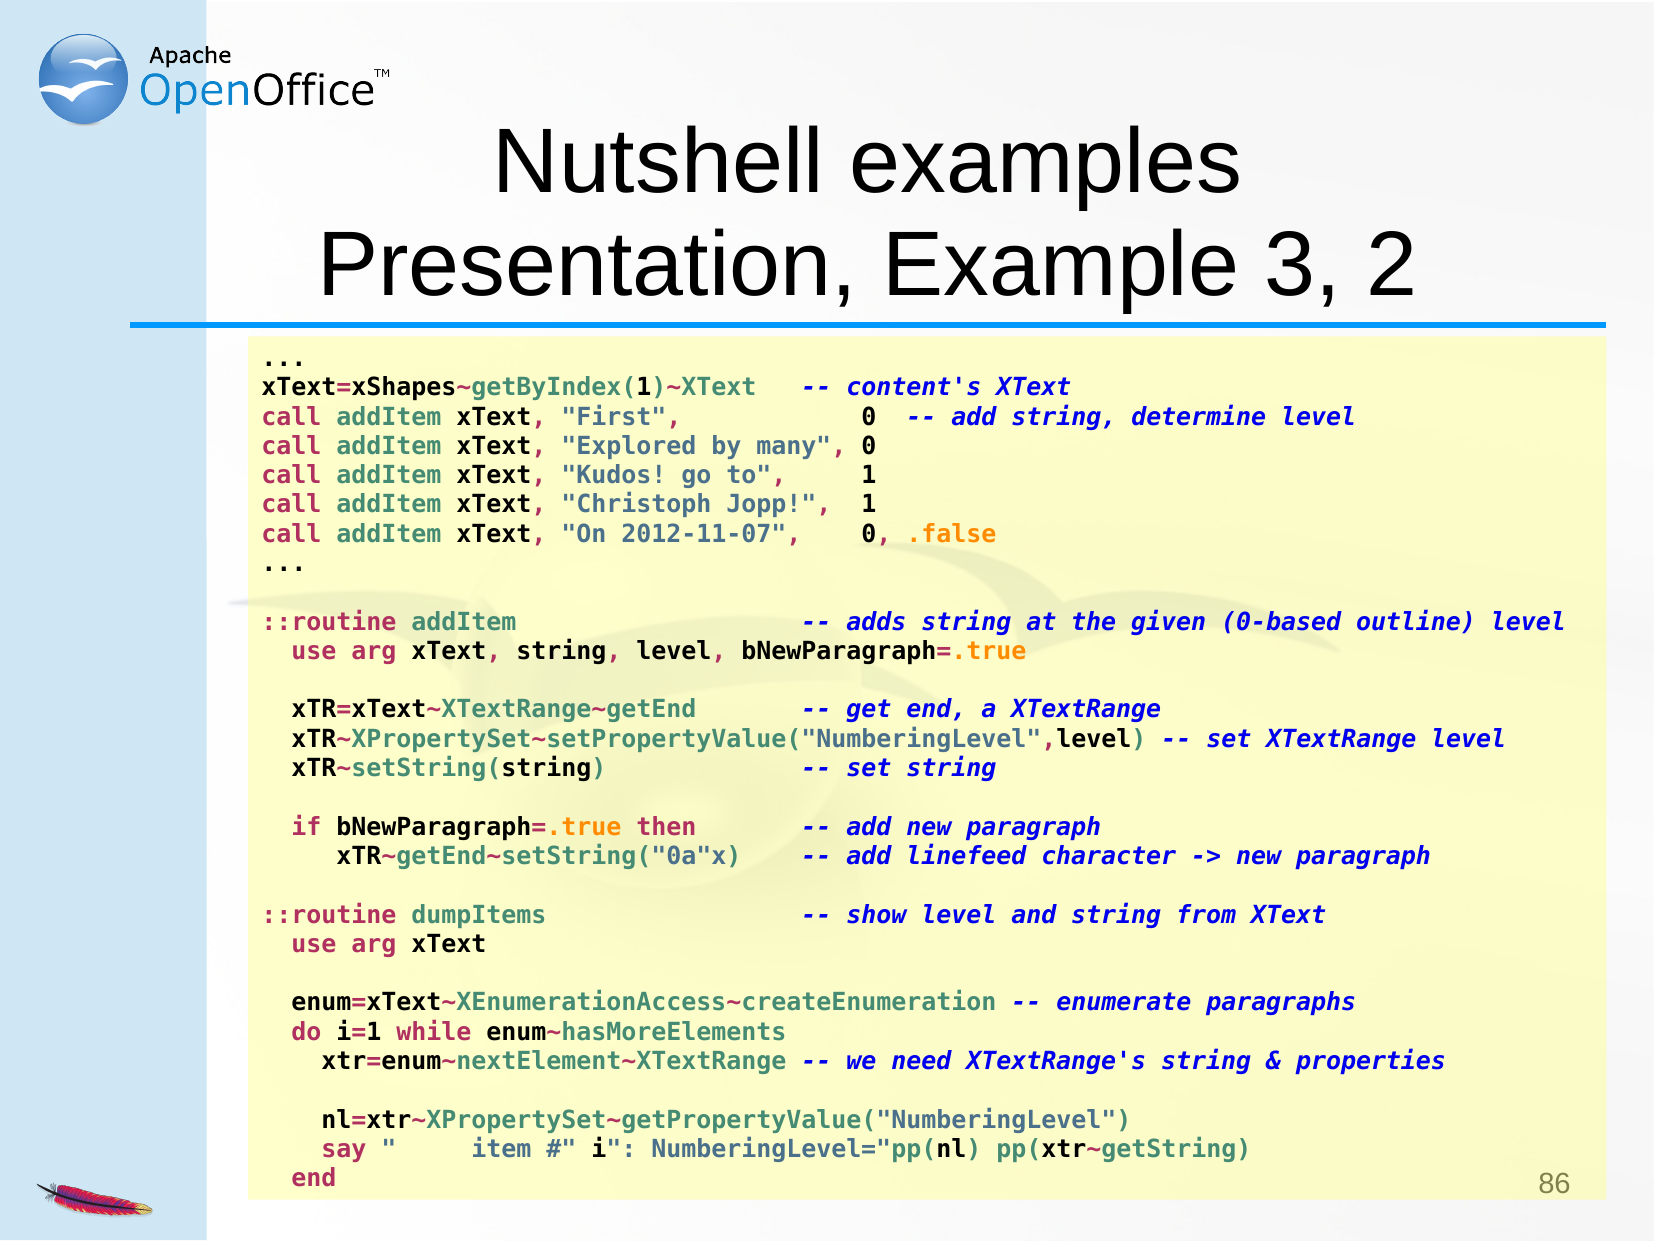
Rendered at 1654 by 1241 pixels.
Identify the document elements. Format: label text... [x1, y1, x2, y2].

title Nutshell examples Presentation, Example 3, 2 [165, 108, 1571, 316]
picture [35, 2, 1654, 1241]
text_box ... xText=xShapes~getByIndex(1)~XText -- content's XText call addItem xText, "First", 0 -- add string, determine level call addItem xText, "Explored by many", 0 call addItem xText, "Kudos! go to", 1 call addItem xText, "Christoph Jopp!", 1 call addItem xText, "On 2012-11-07", 0, .false ... ::routine addItem -- adds string at the given (0-based outline) level use arg xText, string, level, bNewParagraph=.true xTR=xText~XTextRange~getEnd -- get end, a XTextRange xTR~XPropertySet~setPropertyValue("NumberingLevel",level) -- set XTextRange level xTR~setString(string) -- set string if bNewParagraph=.true then -- add new paragraph xTR~getEnd~setString("0a"x) -- add linefeed character -> new paragraph ::routine dumpItems -- show level and string from XText use arg xText enum=xText~XEnumerationAccess~createEnumeration -- enumerate paragraphs do i=1 while enum~hasMoreElements xtr=enum~nextElement~XTextRange -- we need XTextRange's string & properties nl=xtr~XPropertySet~getPropertyValue("NumberingLevel") say " item #" i": NumberingLevel="pp(nl) pp(xtr~getString) end [248, 336, 1607, 1200]
picture [35, 1181, 154, 1219]
